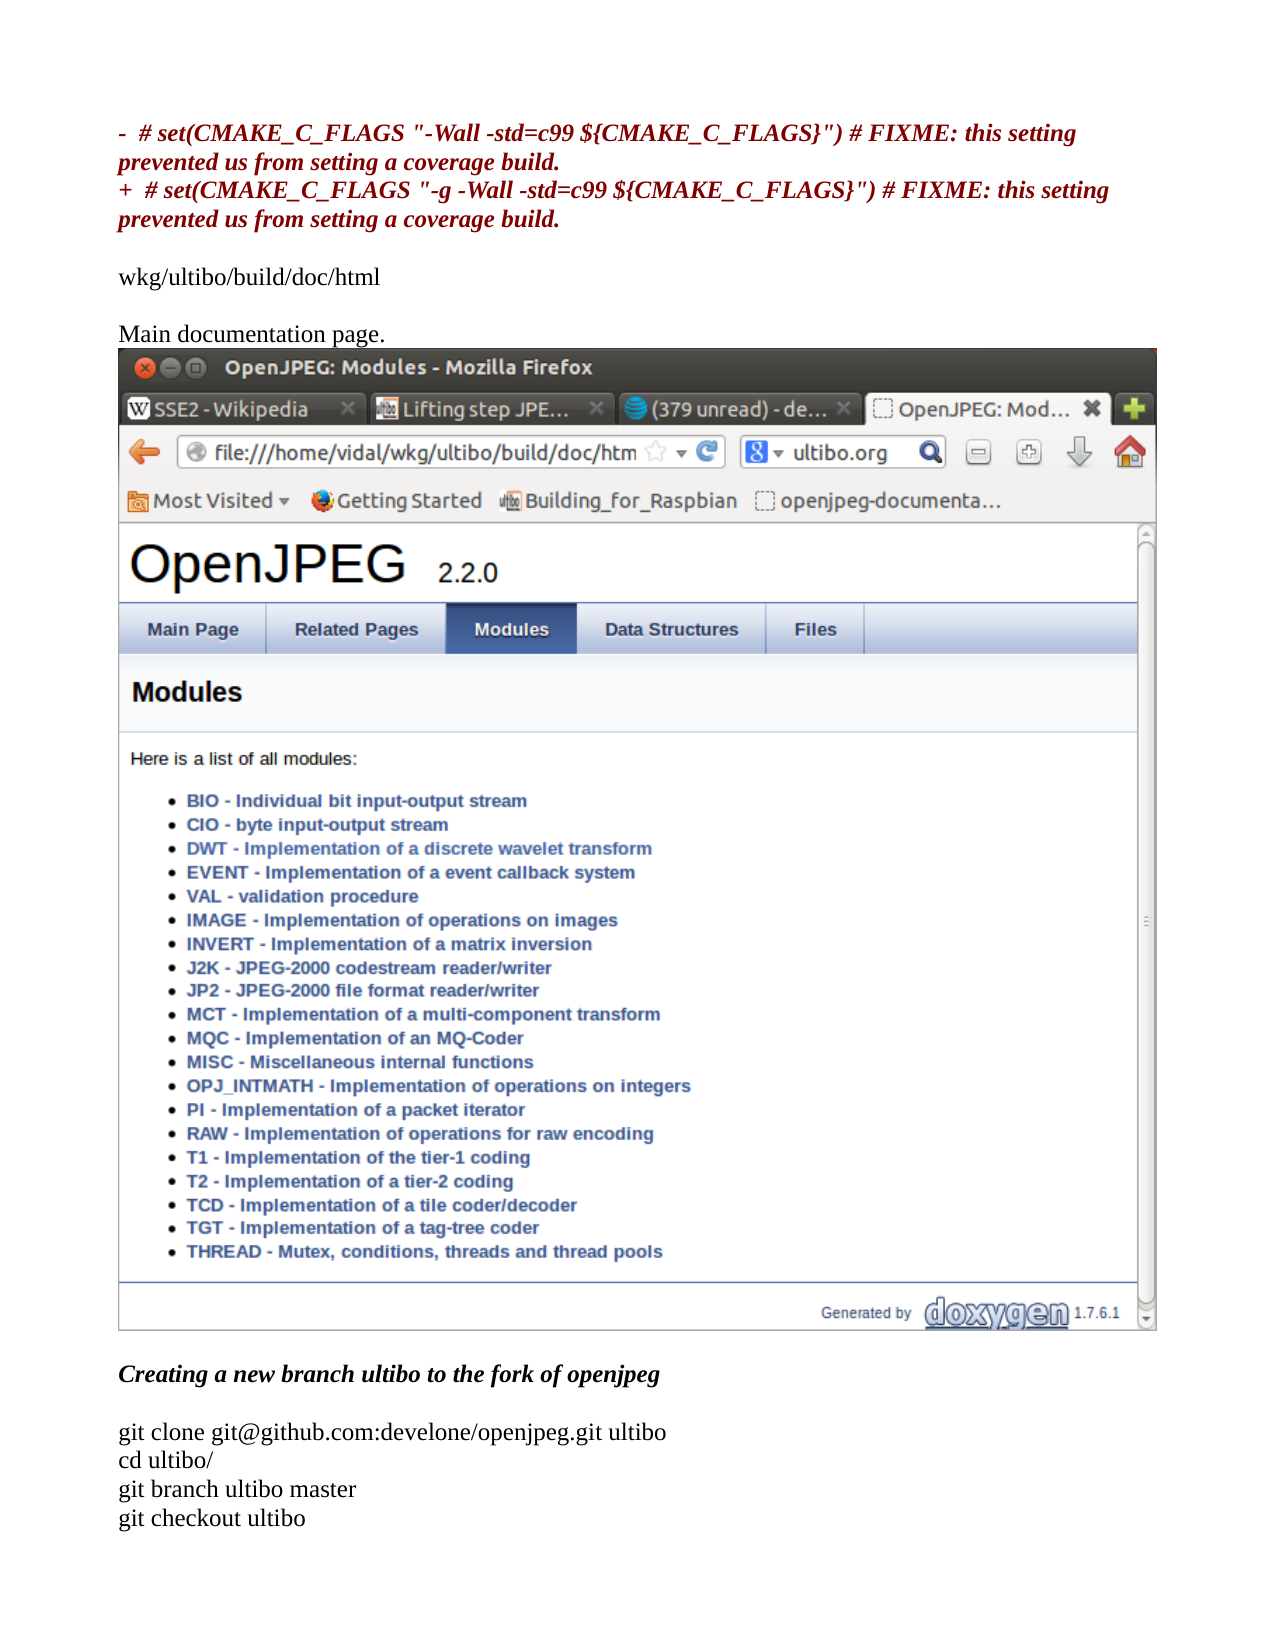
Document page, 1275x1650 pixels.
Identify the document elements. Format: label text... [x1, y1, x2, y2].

text git branch ultibo master [118, 1474, 1157, 1503]
text cd ultibo/ [118, 1446, 1157, 1474]
text + # set(CMAKE_C_FLAGS "-g -Wall -std=c99 ${CMAKE_C_FLAGS}") # FIXME: this setting prevented us from setting a coverage build. [118, 176, 1157, 233]
text - # set(CMAKE_C_FLAGS "-Wall -std=c99 ${CMAKE_C_FLAGS}") # FIXME: this setting prevented us from setting a coverage build. [118, 118, 1157, 176]
text git clone git@github.com:develone/openjpeg.git ultibo [118, 1417, 1157, 1446]
text Creating a new branch ultibo to the fork of openjpeg [118, 1359, 1157, 1388]
text Main documentation page. [118, 319, 1157, 348]
text git checkout ultibo [118, 1503, 1157, 1532]
text wkg/ultibo/build/doc/html [118, 262, 1157, 291]
picture [118, 348, 1157, 1331]
